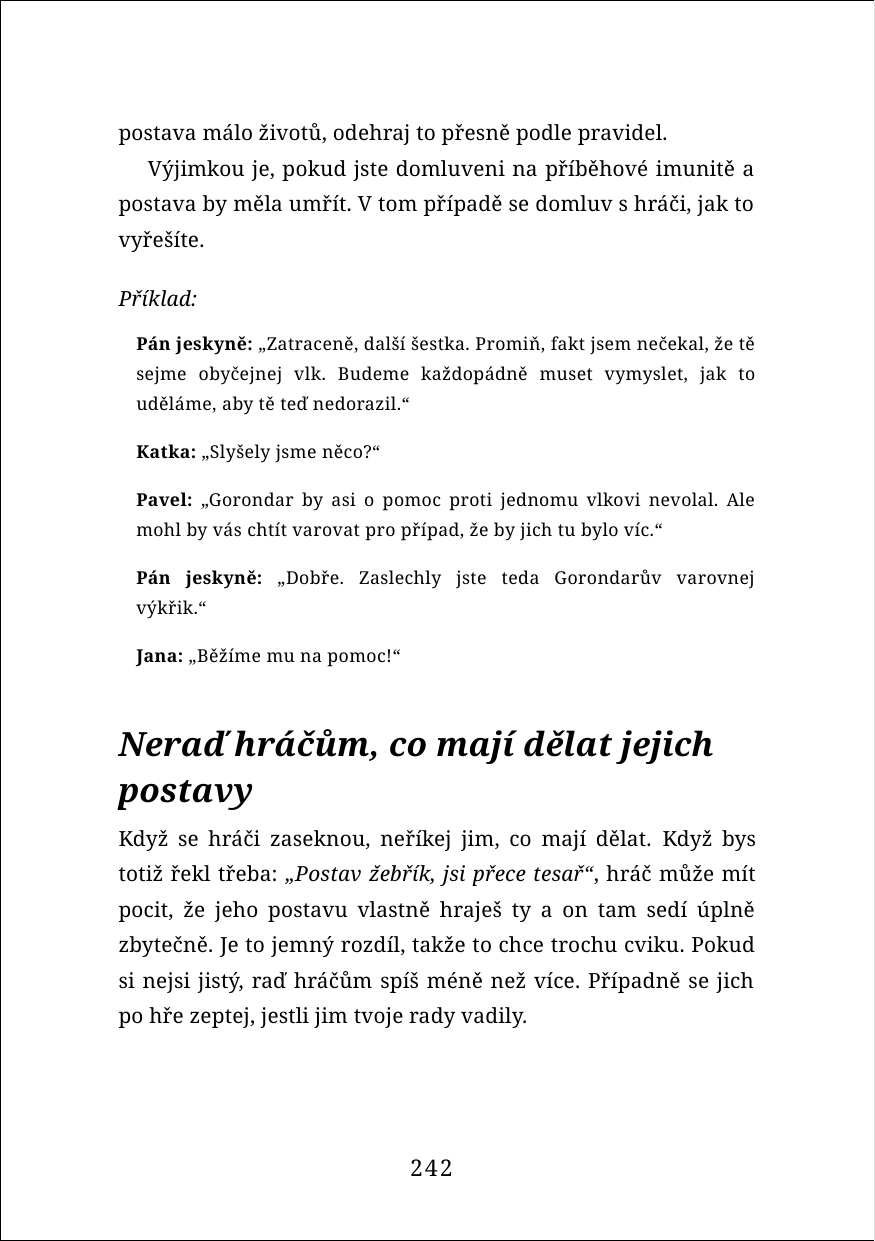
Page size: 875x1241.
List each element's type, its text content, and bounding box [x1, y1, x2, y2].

text Pavel: „Gorondar by asi o pomoc proti jednomu vlkovi nevolal. Ale mohl by vás chtít varovat pro případ, že by jich tu bylo víc.“ [136, 487, 756, 542]
text Pán jeskyně: „Zatraceně, další šestka. Promiň, fakt jsem nečekal, že tě sejme obyčejnej vlk. Budeme každopádně muset vymyslet, jak to uděláme, aby tě teď nedorazil.“ [136, 331, 756, 416]
subtitle Neraď hráčům, co mají dělat jejich postavy [118, 721, 756, 812]
text Katka: „Slyšely jsme něco?“ [136, 439, 756, 464]
text Pán jeskyně: „Dobře. Zaslechly jste teda Gorondarův varovnej výkřik.“ [136, 566, 756, 620]
text Když se hráči zaseknou, neříkej jim, co mají dělat. Když bys totiž řekl třeba: „Postav žebřík, jsi přece tesař“, hráč může mít pocit, že jeho postavu vlastně hraješ ty a on tam sedí úplně zbytečně. Je to jemný rozdíl, takže to chce trochu cviku. Pokud si nejsi jistý, raď hráčům spíš méně než více. Případně se jich po hře zeptej, jestli jim tvoje rady vadily. [118, 824, 756, 1030]
text Jana: „Běžíme mu na pomoc!“ [136, 644, 756, 668]
text postava málo životů, odehraj to přesně podle pravidel. Výjimkou je, pokud jste domluveni na příběhové imunitě a postava by měla umřít. V tom případě se domluv s hráči, jak to vyřešíte. [118, 118, 756, 253]
text Příklad: [118, 284, 756, 312]
